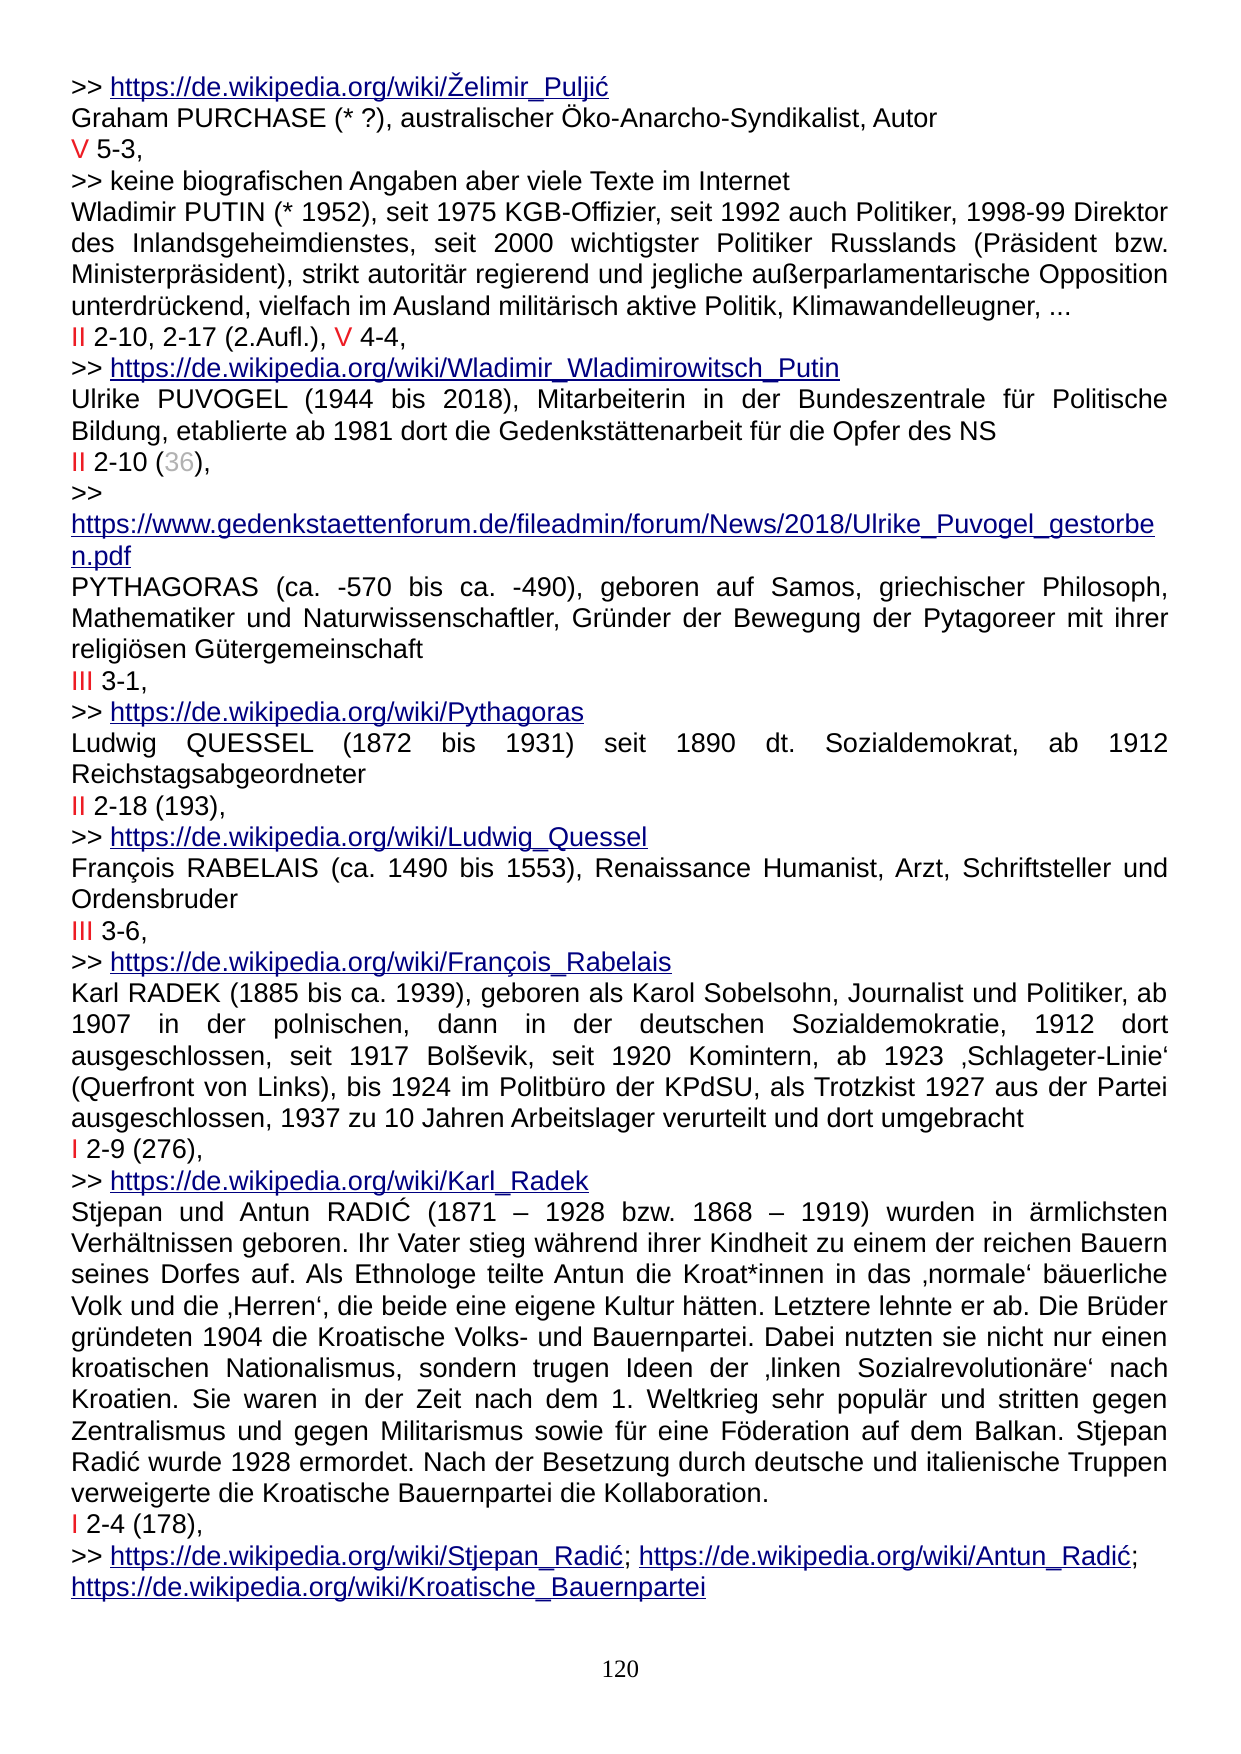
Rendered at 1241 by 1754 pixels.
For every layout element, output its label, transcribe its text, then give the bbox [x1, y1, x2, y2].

subtitle III 3-1, [71, 664, 1169, 696]
subtitle >> https://de.wikipedia.org/wiki/Wladimir_Wladimirowitsch_Putin [71, 352, 1169, 383]
subtitle >> https://de.wikipedia.org/wiki/Stjepan_Radić; https://de.wikipedia.org/wiki/Antun_Radić; https://de.wikipedia.org/wiki/Kroatische_Bauernpartei [71, 1539, 1169, 1602]
subtitle François RABELAIS (ca. 1490 bis 1553), Renaissance Humanist, Arzt, Schriftsteller und Ordensbruder [71, 852, 1169, 914]
subtitle Wladimir PUTIN (* 1952), seit 1975 KGB-Offizier, seit 1992 auch Politiker, 1998-99 Direktor des Inlandsgeheimdienstes, seit 2000 wichtigster Politiker Russlands (Präsident bzw. Ministerpräsident), strikt autoritär regierend und jegliche außerparlamentarische Opposition unterdrückend, vielfach im Ausland militärisch aktive Politik, Klimawandelleugner, ... [71, 196, 1169, 321]
subtitle >> https://www.gedenkstaettenforum.de/fileadmin/forum/News/2018/Ulrike_Puvogel_gestorben.pdf [71, 477, 1169, 571]
subtitle II 2-10, 2-17 (2.Aufl.), V 4-4, [71, 321, 1169, 352]
subtitle Karl RADEK (1885 bis ca. 1939), geboren als Karol Sobelsohn, Journalist und Politiker, ab 1907 in der polnischen, dann in der deutschen Sozialdemokratie, 1912 dort ausgeschlossen, seit 1917 Bolševik, seit 1920 Komintern, ab 1923 ‚Schlageter-Linie‘ (Querfront von Links), bis 1924 im Politbüro der KPdSU, als Trotzkist 1927 aus der Partei ausgeschlossen, 1937 zu 10 Jahren Arbeitslager verurteilt und dort umgebracht [71, 977, 1169, 1133]
subtitle II 2-10 (36), [71, 446, 1169, 477]
subtitle >> https://de.wikipedia.org/wiki/Želimir_Puljić [71, 71, 1169, 102]
subtitle V 5-3, [71, 133, 1169, 164]
subtitle Graham PURCHASE (* ?), australischer Öko-Anarcho-Syndikalist, Autor [71, 102, 1169, 133]
subtitle Ludwig QUESSEL (1872 bis 1931) seit 1890 dt. Sozialdemokrat, ab 1912 Reichstagsabgeordneter [71, 727, 1169, 789]
subtitle I 2-4 (178), [71, 1508, 1169, 1539]
subtitle I 2-9 (276), [71, 1133, 1169, 1164]
subtitle >> https://de.wikipedia.org/wiki/Pythagoras [71, 696, 1169, 727]
subtitle PYTHAGORAS (ca. -570 bis ca. -490), geboren auf Samos, griechischer Philosoph, Mathematiker und Naturwissenschaftler, Gründer der Bewegung der Pytagoreer mit ihrer religiösen Gütergemeinschaft [71, 571, 1169, 664]
subtitle III 3-6, [71, 914, 1169, 946]
subtitle >> keine biografischen Angaben aber viele Texte im Internet [71, 164, 1169, 196]
subtitle >> https://de.wikipedia.org/wiki/Ludwig_Quessel [71, 821, 1169, 852]
subtitle II 2-18 (193), [71, 789, 1169, 821]
subtitle >> https://de.wikipedia.org/wiki/François_Rabelais [71, 946, 1169, 977]
subtitle Stjepan und Antun RADIĆ (1871 – 1928 bzw. 1868 – 1919) wurden in ärmlichsten Verhältnissen geboren. Ihr Vater stieg während ihrer Kindheit zu einem der reichen Bauern seines Dorfes auf. Als Ethnologe teilte Antun die Kroat*innen in das ‚normale‘ bäuerliche Volk und die ‚Herren‘, die beide eine eigene Kultur hätten. Letztere lehnte er ab. Die Brüder gründeten 1904 die Kroatische Volks- und Bauernpartei. Dabei nutzten sie nicht nur einen kroatischen Nationalismus, sondern trugen Ideen der ‚linken Sozialrevolutionäre‘ nach Kroatien. Sie waren in der Zeit nach dem 1. Weltkrieg sehr populär und stritten gegen Zentralismus und gegen Militarismus sowie für eine Föderation auf dem Balkan. Stjepan Radić wurde 1928 ermordet. Nach der Besetzung durch deutsche und italienische Truppen verweigerte die Kroatische Bauernpartei die Kollaboration. [71, 1196, 1169, 1508]
subtitle Ulrike PUVOGEL (1944 bis 2018), Mitarbeiterin in der Bundeszentrale für Politische Bildung, etablierte ab 1981 dort die Gedenkstättenarbeit für die Opfer des NS [71, 383, 1169, 446]
subtitle >> https://de.wikipedia.org/wiki/Karl_Radek [71, 1164, 1169, 1196]
